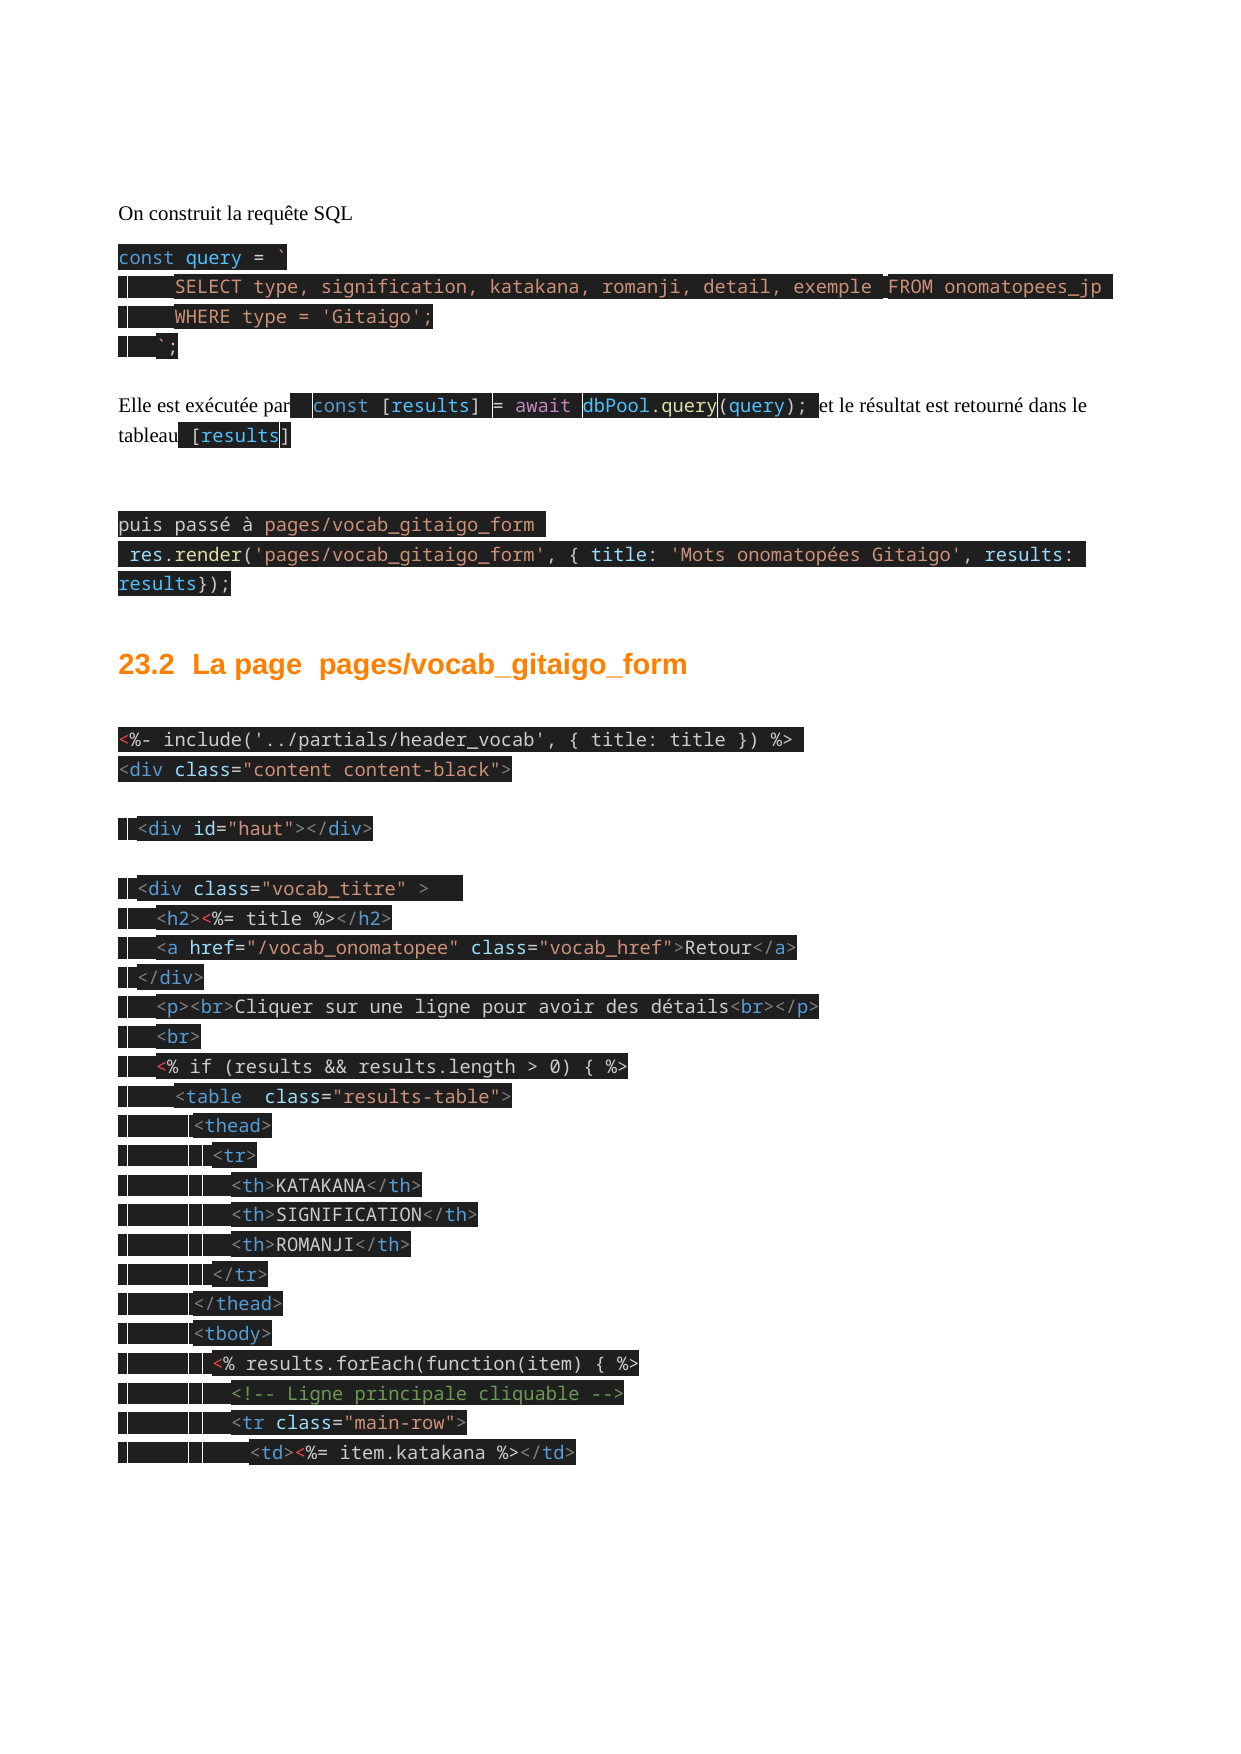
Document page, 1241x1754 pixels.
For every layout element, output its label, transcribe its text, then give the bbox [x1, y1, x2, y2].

text <h2><%= title %></h2> [118, 901, 1122, 930]
text <div class="content content-black"> [118, 752, 1122, 782]
text <!-- Ligne principale cliquable --> [118, 1376, 1122, 1405]
text <thead> [118, 1108, 1122, 1138]
text <table class="results-table"> [118, 1079, 1122, 1108]
text <div id="haut"></div> [118, 812, 1122, 841]
text puis passé à pages/vocab_gitaigo_form [118, 507, 1122, 537]
text <tr> [118, 1138, 1122, 1168]
subtitle La page pages/vocab_gitaigo_form [118, 647, 1122, 680]
text </div> [118, 960, 1122, 990]
text <tr class="main-row"> [118, 1405, 1122, 1435]
text SELECT type, signification, katakana, romanji, detail, exemple FROM onomatopees_jp [118, 270, 1122, 299]
text <a href="/vocab_onomatopee" class="vocab_href">Retour</a> [118, 930, 1122, 960]
text <th>SIGNIFICATION</th> [118, 1197, 1122, 1227]
text <%- include('../partials/header_vocab', { title: title }) %> [118, 722, 1122, 752]
text WHERE type = 'Gitaigo'; [118, 299, 1122, 329]
text const query = ` [118, 240, 1122, 270]
text </tr> [118, 1257, 1122, 1287]
text <th>KATAKANA</th> [118, 1168, 1122, 1197]
text Elle est exécutée par const [results] = await dbPool.query(query); et le résultat est retourné dans le tableau [results] [118, 388, 1122, 448]
text <th>ROMANJI</th> [118, 1227, 1122, 1257]
text <td><%= item.katakana %></td> [118, 1435, 1122, 1465]
text <br> [118, 1019, 1122, 1049]
text res.render('pages/vocab_gitaigo_form', { title: 'Mots onomatopées Gitaigo', results: results}); [118, 537, 1122, 596]
text <p><br>Cliquer sur une ligne pour avoir des détails<br></p> [118, 990, 1122, 1019]
text On construit la requête SQL [118, 201, 1122, 225]
text <% if (results && results.length > 0) { %> [118, 1049, 1122, 1079]
text <tbody> [118, 1316, 1122, 1346]
text <div class="vocab_titre" > [118, 871, 1122, 901]
text <% results.forEach(function(item) { %> [118, 1346, 1122, 1376]
text `; [118, 329, 1122, 359]
text </thead> [118, 1287, 1122, 1316]
